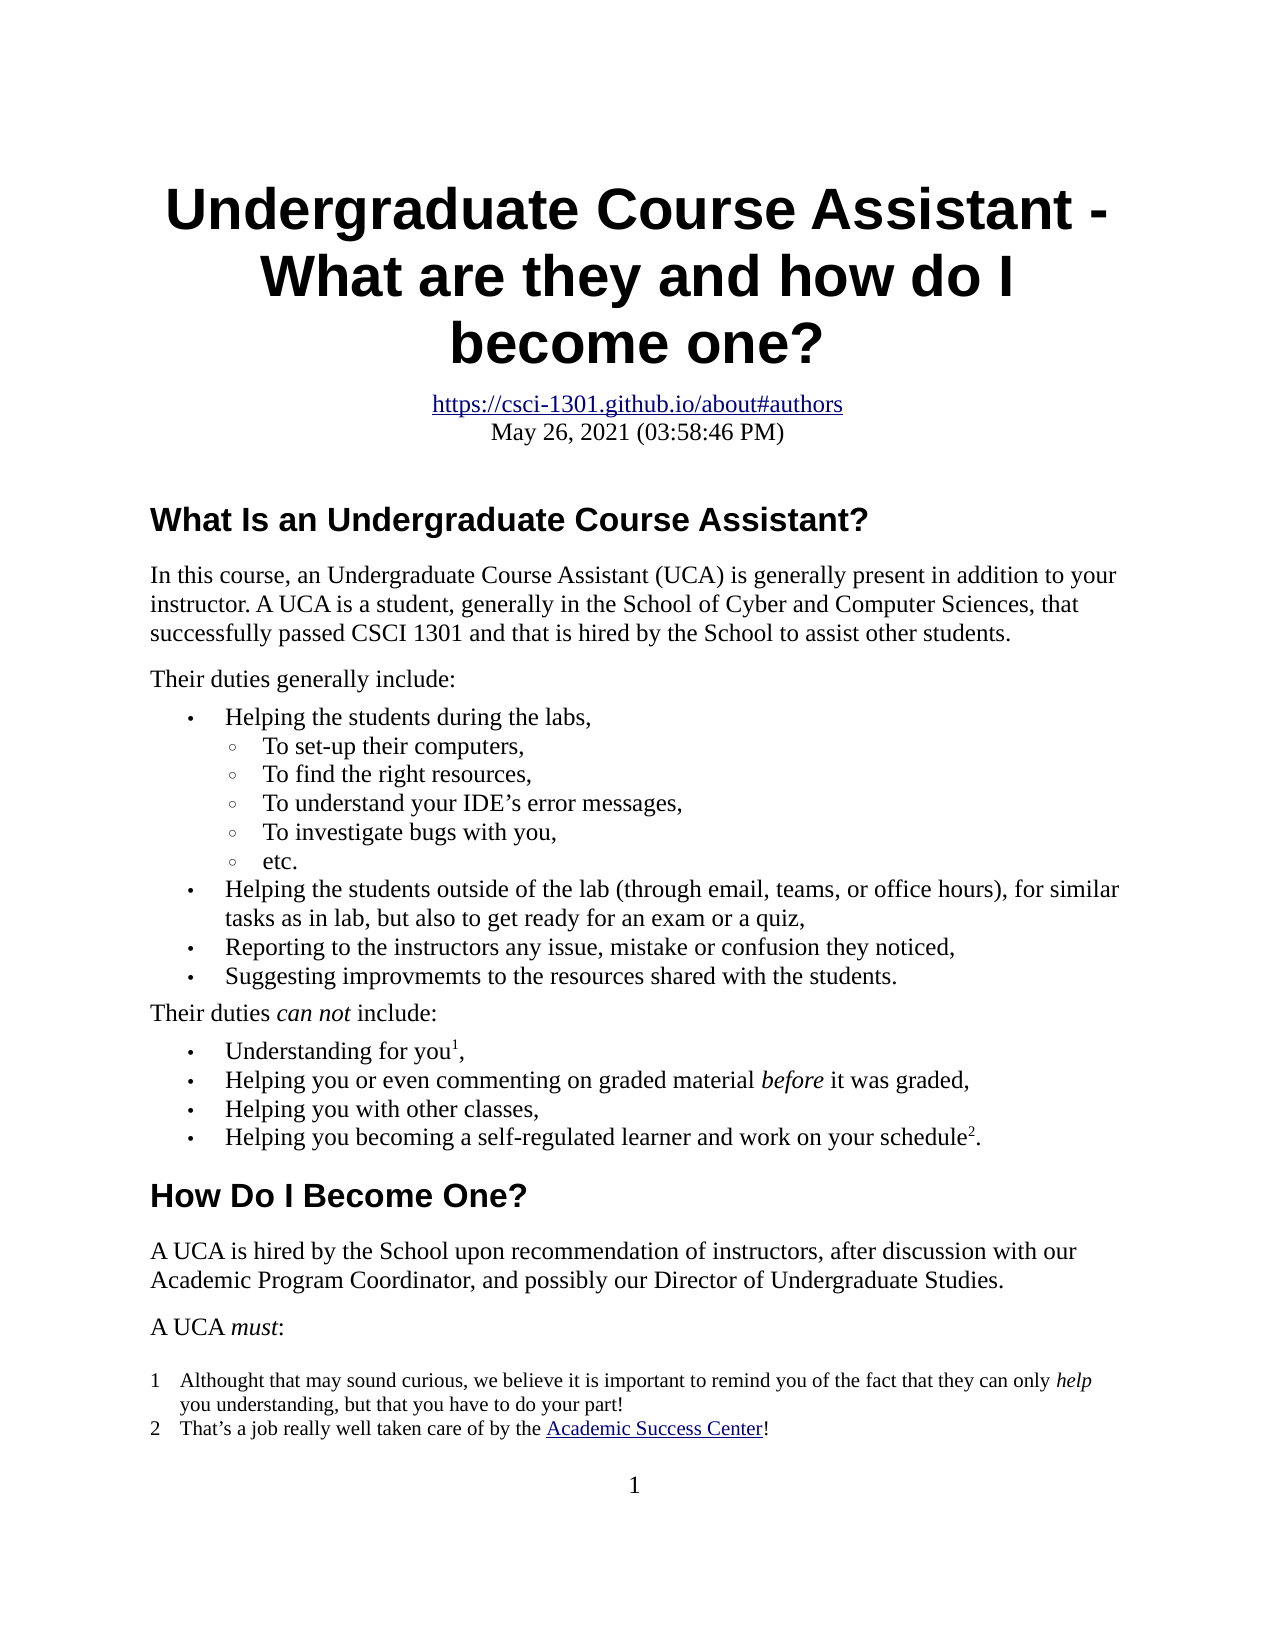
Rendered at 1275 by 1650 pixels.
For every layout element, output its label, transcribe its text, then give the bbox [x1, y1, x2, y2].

text Their duties generally include: [150, 664, 1125, 693]
text A UCA must: [150, 1312, 1125, 1340]
list To understand your IDE’s error messages, [225, 788, 1125, 817]
text May 26, 2021 (03:58:46 PM) [150, 417, 1125, 446]
list To investigate bugs with you, [225, 817, 1125, 846]
list Understanding for you, [187, 1036, 1125, 1065]
subtitle How Do I Become One? [150, 1176, 1125, 1215]
list To set-up their computers, [225, 731, 1125, 759]
list Helping you or even commenting on graded material before it was graded, [187, 1065, 1125, 1094]
list Helping the students during the labs, [187, 702, 1125, 731]
list Helping you with other classes, [187, 1094, 1125, 1122]
list Suggesting improvmemts to the resources shared with the students. [187, 961, 1125, 989]
list Althought that may sound curious, we believe it is important to remind you of the fact that they can only help you understanding, but that you have to do your part! [150, 1368, 1125, 1416]
list etc. [225, 846, 1125, 874]
title Undergraduate Course Assistant - What are they and how do I become one? [150, 175, 1125, 376]
list Helping the students outside of the lab (through email, teams, or office hours), for similar tasks as in lab, but also to get ready for an exam or a quiz, [187, 874, 1125, 932]
list That’s a job really well taken care of by the Academic Success Center! [150, 1416, 1125, 1440]
subtitle What Is an Undergraduate Course Assistant? [150, 500, 1125, 539]
text https://csci-1301.github.io/about#authors [150, 389, 1125, 417]
list Helping you becoming a self-regulated learner and work on your schedule. [187, 1122, 1125, 1151]
text A UCA is hired by the School upon recommendation of instructors, after discussion with our Academic Program Coordinator, and possibly our Director of Undergraduate Studies. [150, 1236, 1125, 1294]
list Reporting to the instructors any issue, mistake or confusion they noticed, [187, 932, 1125, 961]
text Their duties can not include: [150, 998, 1125, 1027]
text In this course, an Undergraduate Course Assistant (UCA) is generally present in addition to your instructor. A UCA is a student, generally in the School of Cyber and Computer Sciences, that successfully passed CSCI 1301 and that is hired by the School to assist other students. [150, 560, 1125, 646]
list To find the right resources, [225, 759, 1125, 788]
